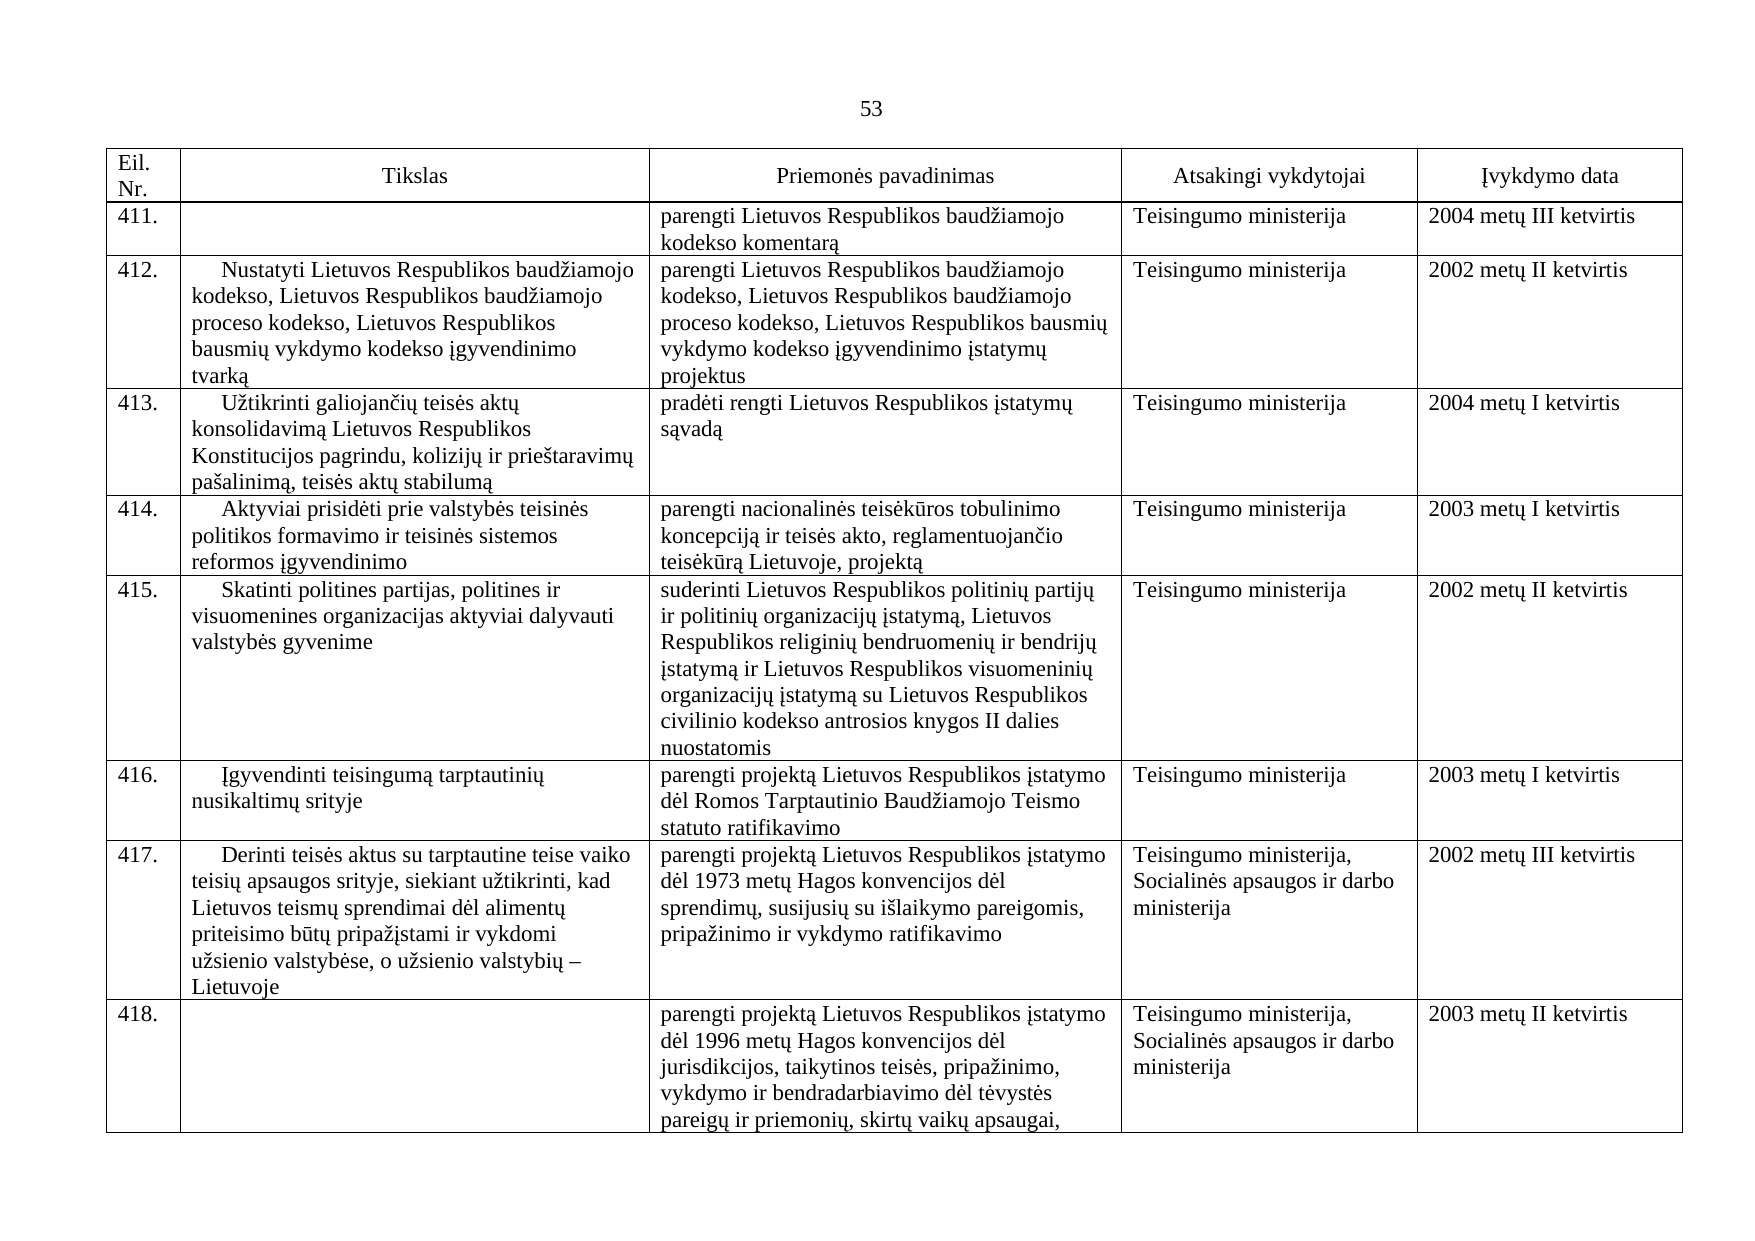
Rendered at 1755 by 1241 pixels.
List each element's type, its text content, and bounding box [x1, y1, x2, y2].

table_cell suderinti Lietuvos Respublikos politinių partijų ir politinių organizacijų įstatymą, Lietuvos Respublikos religinių bendruomenių ir bendrijų įstatymą ir Lietuvos Respublikos visuomeninių organizacijų įstatymą su Lietuvos Respublikos civilinio kodekso antrosios knygos II dalies nuostatomis [650, 576, 1121, 760]
table_cell [107, 841, 180, 999]
table_cell 2002 metų II ketvirtis [1418, 576, 1682, 760]
table_cell parengti projektą Lietuvos Respublikos įstatymo dėl Romos Tarptautinio Baudžiamojo Teismo statuto ratifikavimo [650, 761, 1121, 840]
table_cell [107, 389, 180, 494]
table_cell [107, 576, 180, 760]
table_cell Užtikrinti galiojančių teisės aktų konsolidavimą Lietuvos Respublikos Konstitucijos pagrindu, kolizijų ir prieštaravimų pašalinimą, teisės aktų stabilumą [181, 389, 649, 494]
table_cell Teisingumo ministerija [1122, 496, 1417, 574]
table_cell [107, 496, 180, 574]
table_cell 2003 metų II ketvirtis [1418, 1000, 1682, 1132]
table_cell Teisingumo ministerija, Socialinės apsaugos ir darbo ministerija [1122, 1000, 1417, 1132]
table_cell [107, 761, 180, 840]
table_cell 2004 metų I ketvirtis [1418, 389, 1682, 494]
table_cell 2002 metų III ketvirtis [1418, 841, 1682, 999]
table_cell Skatinti politines partijas, politines ir visuomenines organizacijas aktyviai dalyvauti valstybės gyvenime [181, 576, 649, 760]
table_header Eil. Nr. [107, 149, 180, 201]
table_cell Derinti teisės aktus su tarptautine teise vaiko teisių apsaugos srityje, siekiant užtikrinti, kad Lietuvos teismų sprendimai dėl alimentų priteisimo būtų pripažįstami ir vykdomi užsienio valstybėse, o užsienio valstybių – Lietuvoje [181, 841, 649, 999]
table_cell 2003 metų I ketvirtis [1418, 496, 1682, 574]
table_cell Nustatyti Lietuvos Respublikos baudžiamojo kodekso, Lietuvos Respublikos baudžiamojo proceso kodekso, Lietuvos Respublikos bausmių vykdymo kodekso įgyvendinimo tvarką [181, 256, 649, 388]
table_cell parengti projektą Lietuvos Respublikos įstatymo dėl 1973 metų Hagos konvencijos dėl sprendimų, susijusių su išlaikymo pareigomis, pripažinimo ir vykdymo ratifikavimo [650, 841, 1121, 999]
table_cell [107, 256, 180, 388]
table_cell parengti nacionalinės teisėkūros tobulinimo koncepciją ir teisės akto, reglamentuojančio teisėkūrą Lietuvoje, projektą [650, 496, 1121, 574]
table_header Tikslas [181, 149, 649, 201]
table_cell [107, 203, 180, 255]
table_cell parengti Lietuvos Respublikos baudžiamojo kodekso komentarą [650, 203, 1121, 255]
table_header Priemonės pavadinimas [650, 149, 1121, 201]
table_cell pradėti rengti Lietuvos Respublikos įstatymų sąvadą [650, 389, 1121, 494]
table_cell parengti projektą Lietuvos Respublikos įstatymo dėl 1996 metų Hagos konvencijos dėl jurisdikcijos, taikytinos teisės, pripažinimo, vykdymo ir bendradarbiavimo dėl tėvystės pareigų ir priemonių, skirtų vaikų apsaugai, [650, 1000, 1121, 1132]
table_cell Aktyviai prisidėti prie valstybės teisinės politikos formavimo ir teisinės sistemos reformos įgyvendinimo [181, 496, 649, 574]
table_cell [181, 1000, 649, 1132]
table_cell [181, 203, 649, 255]
table_cell Teisingumo ministerija [1122, 389, 1417, 494]
table_cell 2004 metų III ketvirtis [1418, 203, 1682, 255]
table_cell Teisingumo ministerija [1122, 203, 1417, 255]
table_cell [107, 1000, 180, 1132]
table_cell Įgyvendinti teisingumą tarptautinių nusikaltimų srityje [181, 761, 649, 840]
table_cell Teisingumo ministerija, Socialinės apsaugos ir darbo ministerija [1122, 841, 1417, 999]
table_header Įvykdymo data [1418, 149, 1682, 201]
table_cell parengti Lietuvos Respublikos baudžiamojo kodekso, Lietuvos Respublikos baudžiamojo proceso kodekso, Lietuvos Respublikos bausmių vykdymo kodekso įgyvendinimo įstatymų projektus [650, 256, 1121, 388]
table_cell Teisingumo ministerija [1122, 761, 1417, 840]
table_cell 2003 metų I ketvirtis [1418, 761, 1682, 840]
table_header Atsakingi vykdytojai [1122, 149, 1417, 201]
table_cell 2002 metų II ketvirtis [1418, 256, 1682, 388]
table_cell Teisingumo ministerija [1122, 256, 1417, 388]
table_cell Teisingumo ministerija [1122, 576, 1417, 760]
